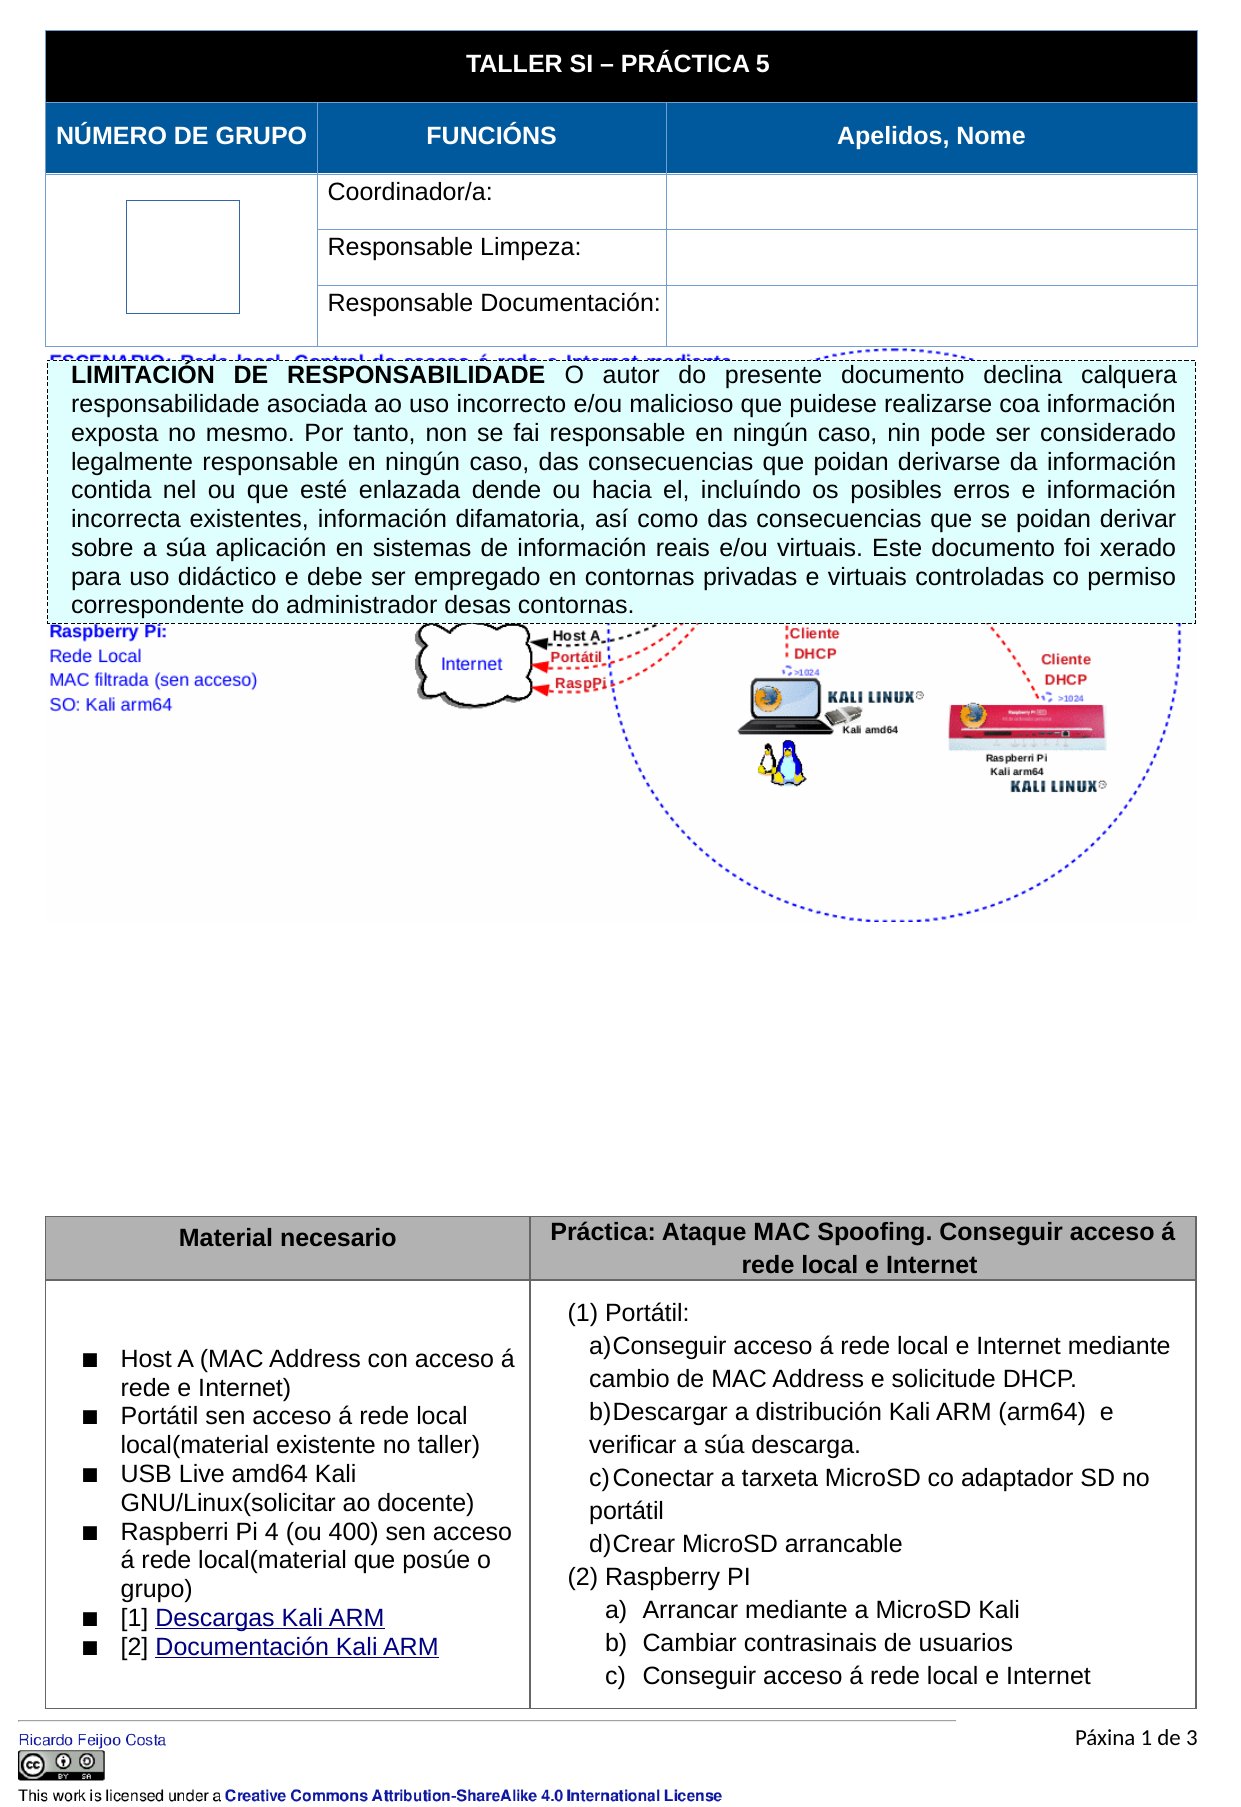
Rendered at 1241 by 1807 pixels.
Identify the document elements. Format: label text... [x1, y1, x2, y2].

table_header Práctica: Ataque MAC Spoofing. Conseguir acceso á rede local e Internet [531, 1217, 1195, 1279]
table_cell [667, 175, 1197, 229]
picture [8, 1715, 957, 1806]
table_cell [46, 175, 317, 346]
table_cell [667, 286, 1197, 346]
table_cell NÚMERO DE GRUPO [46, 103, 317, 173]
table_header TALLER SI – PRÁCTICA 5 [46, 31, 1197, 102]
table_cell Coordinador/a: [318, 175, 666, 229]
picture [45, 348, 1197, 922]
table_cell Host A (MAC Address con acceso á rede e Internet) Portátil sen acceso á rede local local(material existente no taller) USB Live amd64 Kali GNU/Linux(solicitar ao docente) Raspberri Pi 4 (ou 400) sen acceso á rede local(material que posúe o grupo) [1] Descargas Kali ARM [2] Documentación Kali ARM [46, 1281, 529, 1708]
table_cell Portátil: Conseguir acceso á rede local e Internet mediante cambio de MAC Address e solicitude DHCP. Descargar a distribución Kali ARM (arm64) e verificar a súa descarga. Conectar a tarxeta MicroSD co adaptador SD no portátil Crear MicroSD arrancable Raspberry PI Arrancar mediante a MicroSD Kali Cambiar contrasinais de usuarios Conseguir acceso á rede local e Internet [531, 1281, 1195, 1708]
table_cell FUNCIÓNS [318, 103, 666, 173]
table_cell Apelidos, Nome [667, 103, 1197, 173]
table_header Material necesario [46, 1217, 529, 1279]
table_cell [667, 230, 1197, 284]
table_cell Responsable Documentación: [318, 286, 666, 346]
table_cell Responsable Limpeza: [318, 230, 666, 284]
